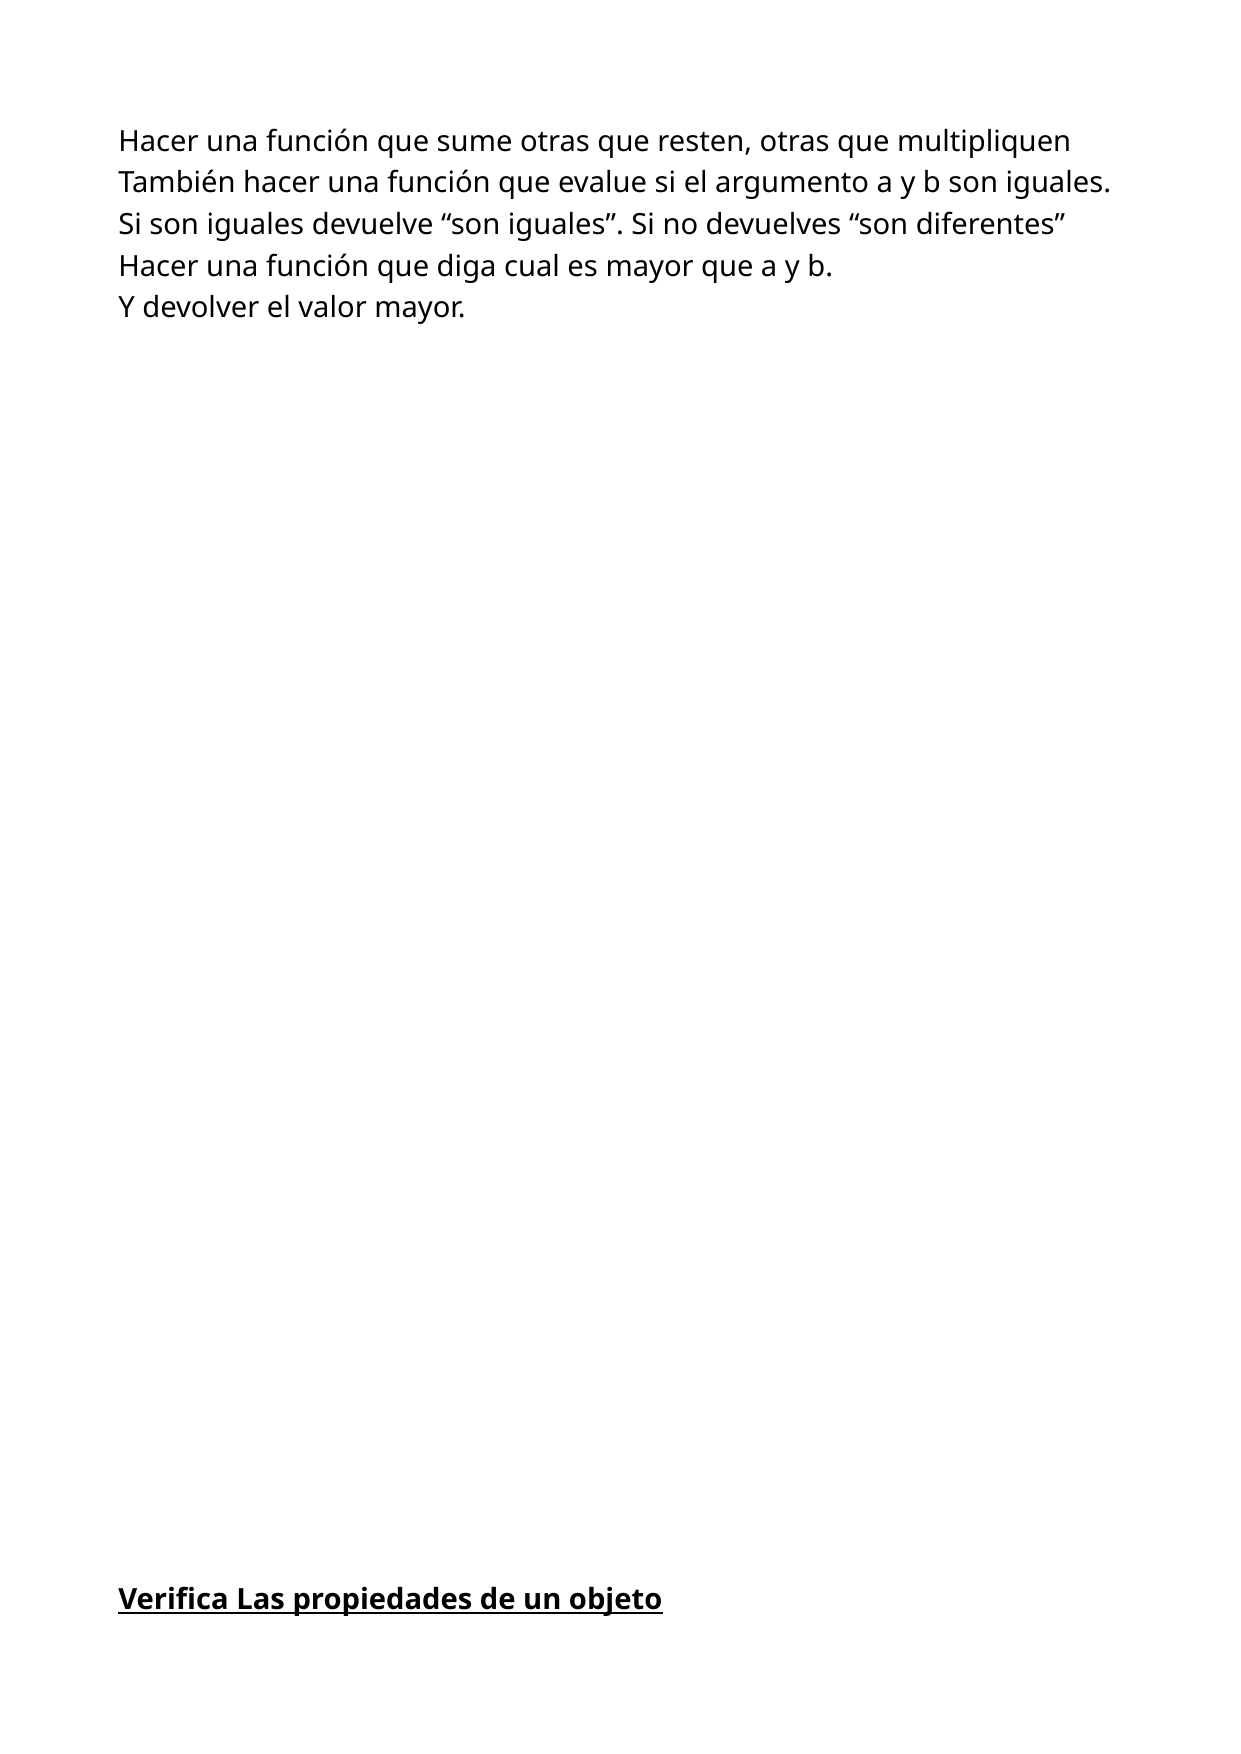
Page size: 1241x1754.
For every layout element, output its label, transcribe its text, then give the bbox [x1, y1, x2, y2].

text Verifica Las propiedades de un objeto [118, 1576, 1122, 1618]
text Y devolver el valor mayor. [118, 285, 1122, 326]
text Hacer una función que sume otras que resten, otras que multipliquen [118, 118, 1122, 160]
text Hacer una función que diga cual es mayor que a y b. [118, 243, 1122, 285]
text También hacer una función que evalue si el argumento a y b son iguales. [118, 160, 1122, 201]
text Si son iguales devuelve “son iguales”. Si no devuelves “son diferentes” [118, 201, 1122, 243]
